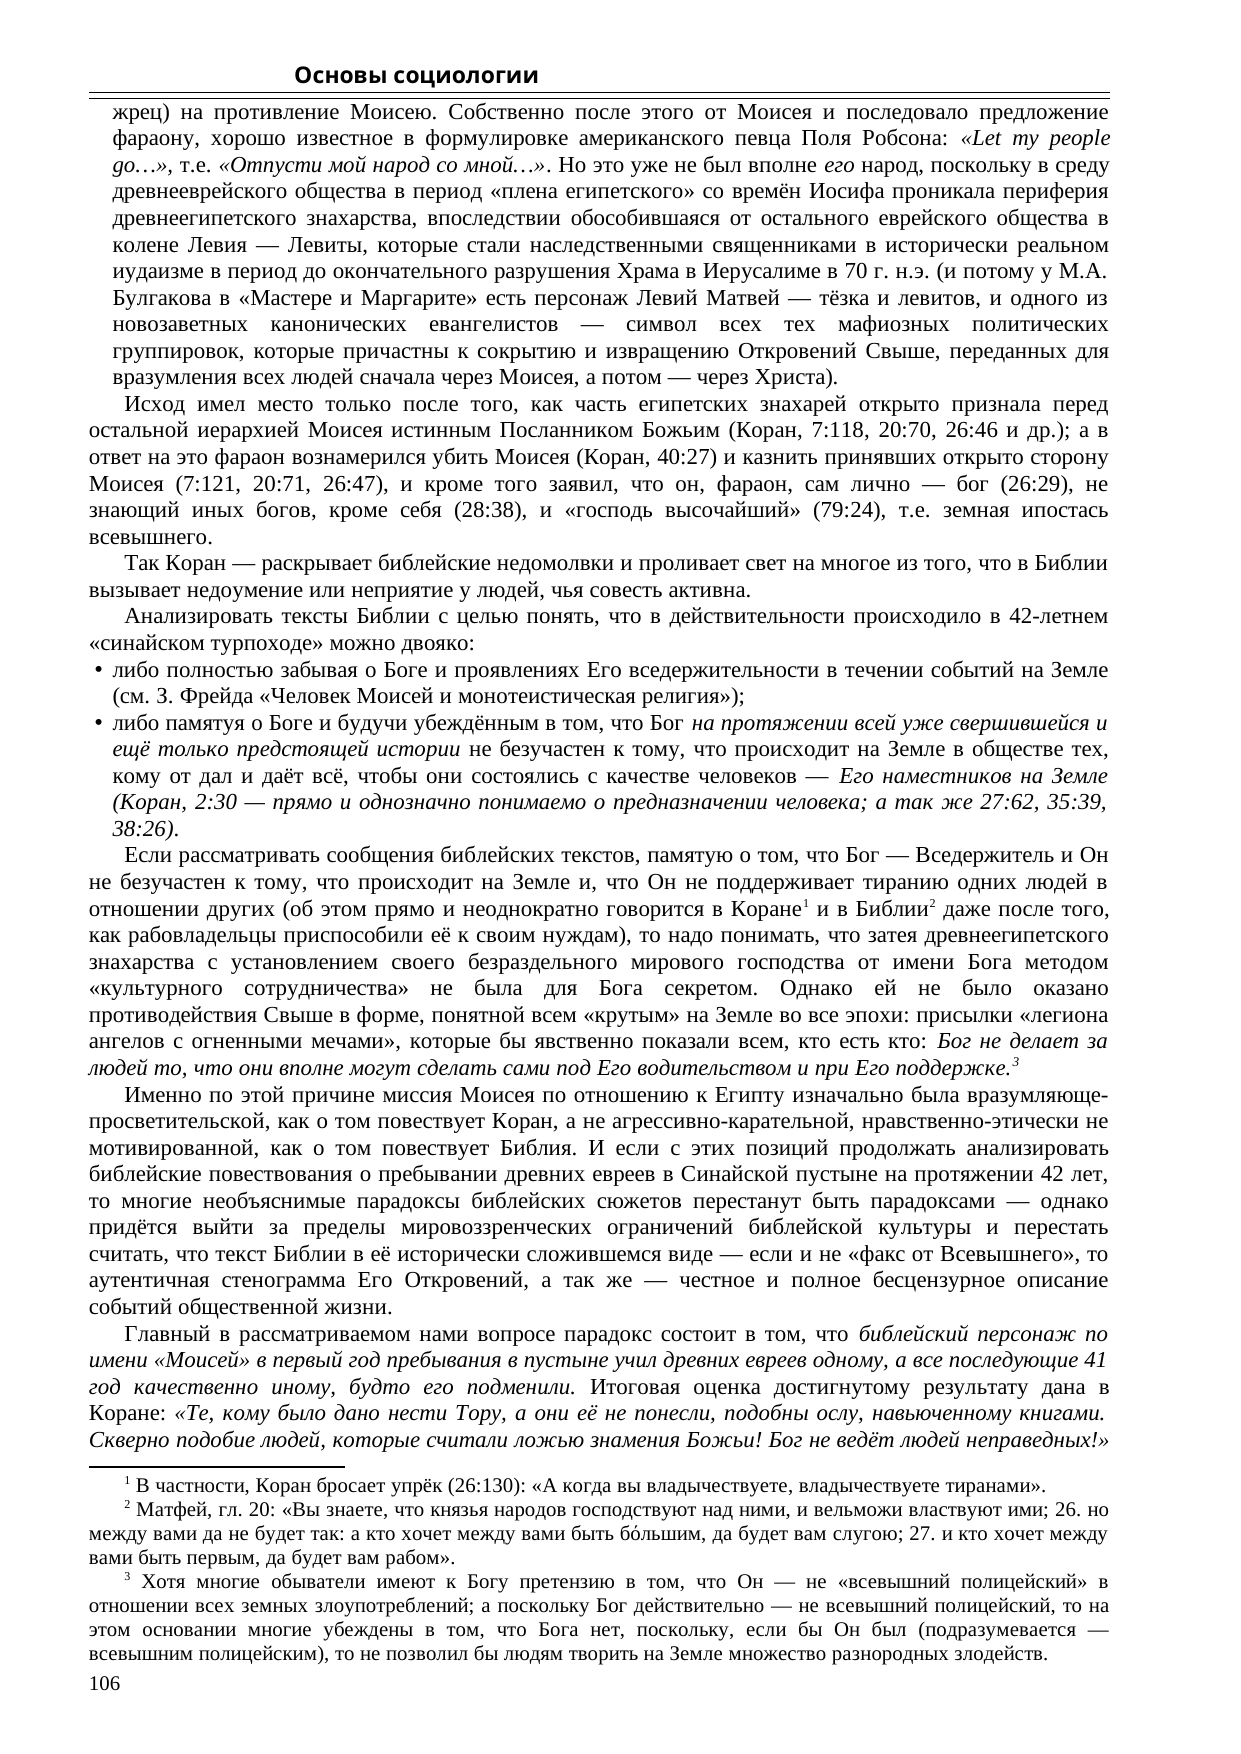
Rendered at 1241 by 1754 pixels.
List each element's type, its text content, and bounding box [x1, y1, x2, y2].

text Хотя многие обыватели имеют к Богу претензию в том, что Он — не «всевышний полицейский» в отношении всех земных злоупотреблений; а поскольку Бог действительно — не всевышний полицейский, то на этом основании многие убеждены в том, что Бога нет, поскольку, если бы Он был (подразумевается — всевышним полицейским), то не позволил бы людям творить на Земле множество разнородных злодейств. [89, 1569, 1110, 1665]
text Именно по этой причине миссия Моисея по отношению к Египту изначально была вразумляюще-просветительской, как о том повествует Коран, а не агрессивно-карательной, нравственно-этически не мотивированной, как о том повествует Библия. И если с этих позиций продолжать анализировать библейские повествования о пребывании древних евреев в Синайской пустыне на протяжении 42 лет, то многие необъяснимые парадоксы библейских сюжетов перестанут быть парадоксами — однако придётся выйти за пределы мировоззренческих ограничений библейской культуры и перестать считать, что текст Библии в её исторически сложившемся виде — если и не «факс от Всевышнего», то аутентичная стенограмма Его Откровений, а так же — честное и полное бесцензурное описание событий общественной жизни. [89, 1080, 1110, 1319]
text Анализировать тексты Библии с целью понять, что в действительности происходило в 42-летнем «синайском турпоходе» можно двояко: [89, 602, 1110, 655]
text Главный в рассматриваемом нами вопросе парадокс состоит в том, что библейский персонаж по имени «Моисей» в первый год пребывания в пустыне учил древних евреев одному, а все последующие 41 год качественно иному, будто его подменили. Итоговая оценка достигнутому результату дана в Коране: «Те, кому было дано нести Тору, а они её не понесли, подобны ослу, навьюченному книгами. Скверно подобие людей, которые считали ложью знамения Божьи! Бог не ведёт людей неправедных!» [89, 1319, 1110, 1452]
text Матфей, гл. 20: «Вы знаете, что князья народов господствуют над ними, и вельможи властвуют ими; 26. но между вами да не будет так: а кто хочет между вами быть бόльшим, да будет вам слугою; 27. и кто хочет между вами быть первым, да будет вам рабом». [89, 1497, 1110, 1569]
text Исход имел место только после того, как часть египетских знахарей открыто признала перед остальной иерархией Моисея истинным Посланником Божьим (Коран, 7:118, 20:70, 26:46 и др.); а в ответ на это фараон вознамерился убить Моисея (Коран, 40:27) и казнить принявших открыто сторону Моисея (7:121, 20:71, 26:47), и кроме того заявил, что он, фараон, сам лично — бог (26:29), не знающий иных богов, кроме себя (28:38), и «господь высочайший» (79:24), т.е. земная ипостась всевышнего. [89, 390, 1110, 549]
text Если рассматривать сообщения библейских текстов, памятую о том, что Бог — Вседержитель и Он не безучастен к тому, что происходит на Земле и, что Он не поддерживает тиранию одних людей в отношении других (об этом прямо и неоднократно говорится в Коране и в Библии даже после того, как рабовладельцы приспособили её к своим нуждам), то надо понимать, что затея древнеегипетского знахарства с установлением своего безраздельного мирового господства от имени Бога методом «культурного сотрудничества» не была для Бога секретом. Однако ей не было оказано противодействия Свыше в форме, понятной всем «крутым» на Земле во все эпохи: присылки «легиона ангелов с огненными мечами», которые бы явственно показали всем, кто есть кто: Бог не делает за людей то, что они вполне могут сделать сами под Его водительством и при Его поддержке. [89, 841, 1110, 1080]
list либо полностью забывая о Боге и проявлениях Его вседержительности в течении событий на Земле (см. З. Фрейда «Человек Моисей и монотеистическая религия»); [94, 655, 1110, 708]
text В частности, Коран бросает упрёк (26:130): «А когда вы владычествуете, владычествуете тиранами». [89, 1473, 1110, 1497]
list жрец) на противление Моисею. Собственно после этого от Моисея и последовало предложение фараону, хорошо известное в формулировке американского певца Поля Робсона: «Let my people go…», т.е. «Отпусти мой народ со мной…». Но это уже не был вполне его народ, поскольку в среду древнееврейского общества в период «плена египетского» со времён Иосифа проникала периферия древнеегипетского знахарства, впоследствии обособившаяся от остального еврейского общества в колене Левия — Левиты, которые стали наследственными священниками в исторически реальном иудаизме в период до окончательного разрушения Храма в Иерусалиме в 70 г. н.э. (и потому у М.А. Булгакова в «Мастере и Маргарите» есть персонаж Левий Матвей — тёзка и левитов, и одного из новозаветных канонических евангелистов — символ всех тех мафиозных политических группировок, которые причастны к сокрытию и извращению Откровений Свыше, переданных для вразумления всех людей сначала через Моисея, а потом — через Христа). [94, 99, 1110, 390]
text Так Коран — раскрывает библейские недомолвки и проливает свет на многое из того, что в Библии вызывает недоумение или неприятие у людей, чья совесть активна. [89, 549, 1110, 602]
list либо памятуя о Боге и будучи убеждённым в том, что Бог на протяжении всей уже свершившейся и ещё только предстоящей истории не безучастен к тому, что происходит на Земле в обществе тех, кому от дал и даёт всё, чтобы они состоялись с качестве человеков — Его наместников на Земле (Коран, 2:30 — прямо и однозначно понимаемо о предназначении человека; а так же 27:62, 35:39, 38:26). [94, 708, 1110, 841]
